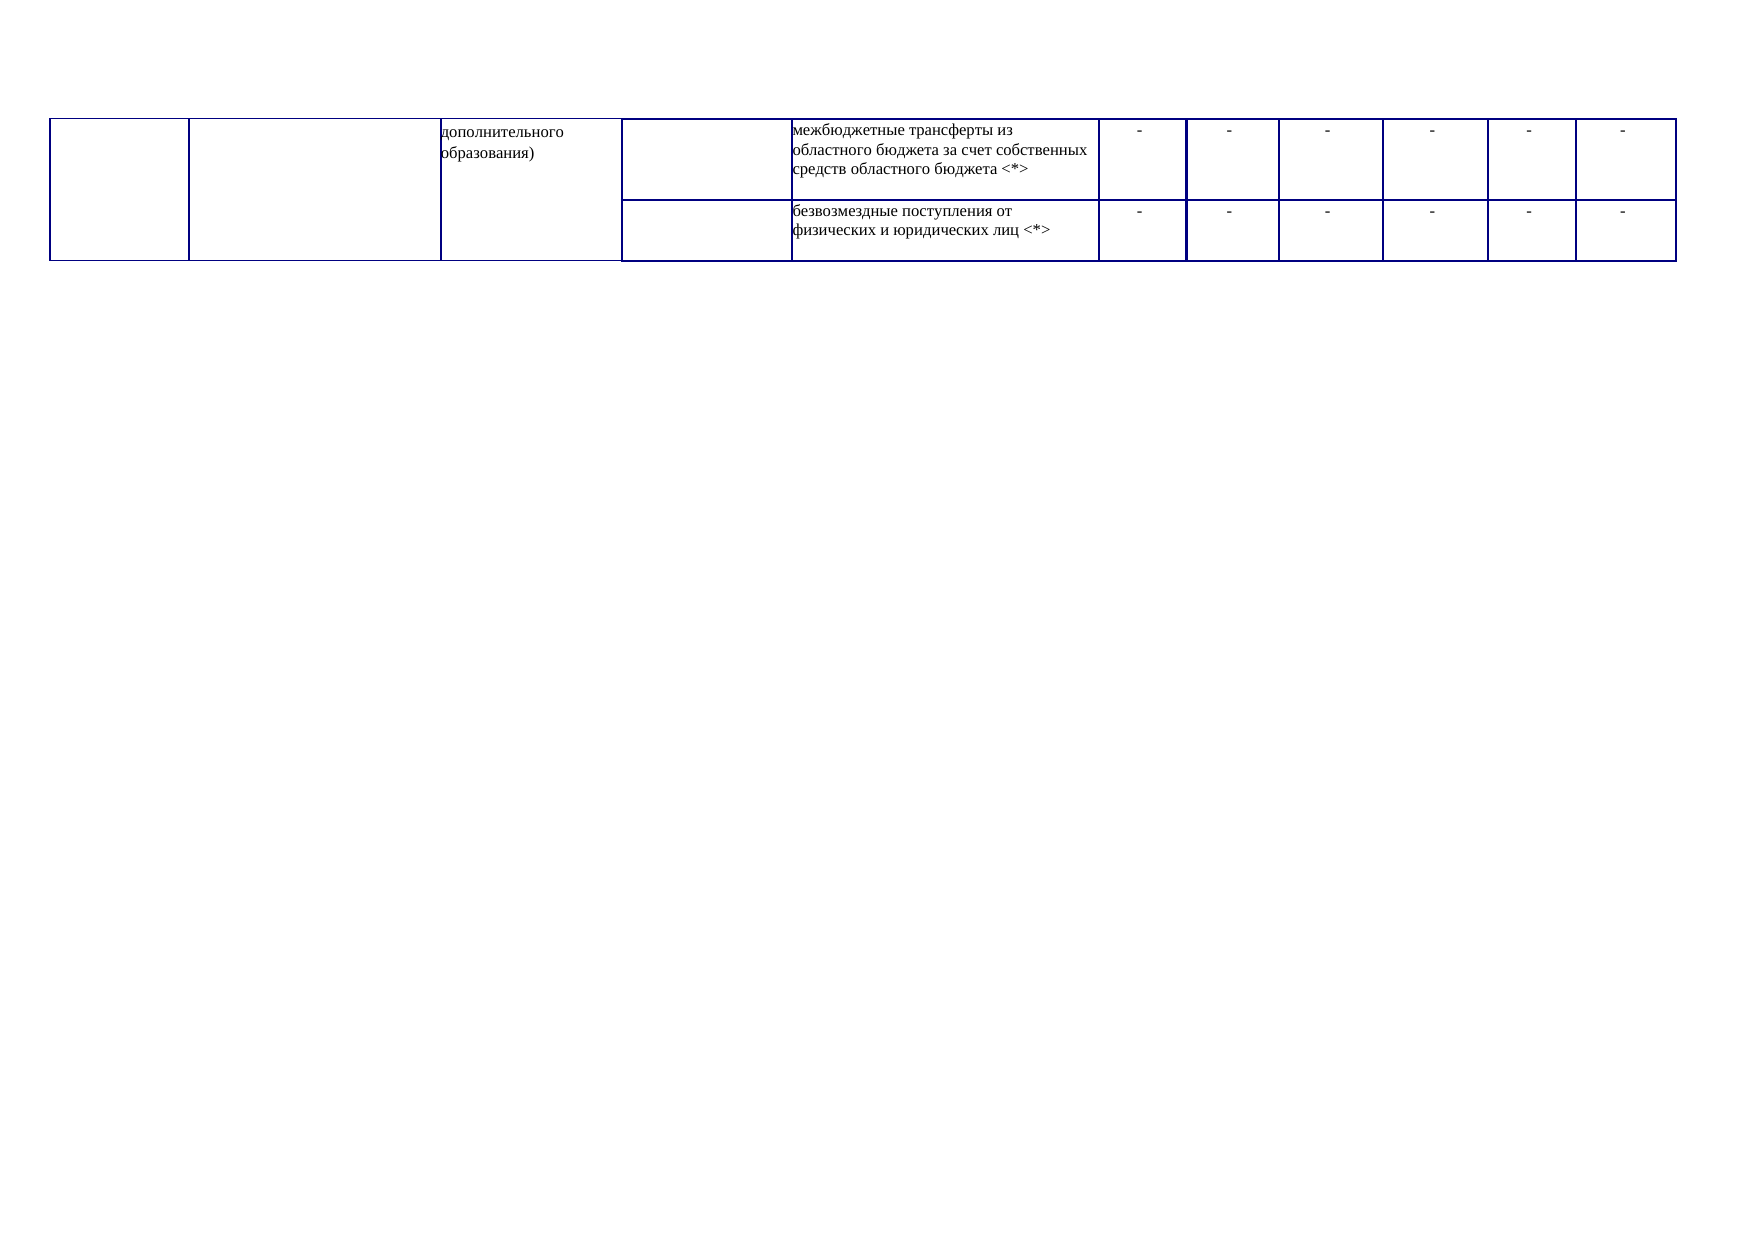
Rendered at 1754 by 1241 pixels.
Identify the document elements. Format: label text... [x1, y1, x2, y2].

table_cell - [1188, 201, 1278, 260]
table_cell - [1280, 201, 1382, 260]
table_cell - [1384, 120, 1487, 198]
table_cell безвозмездные поступления от физических и юридических лиц <*> [793, 201, 1098, 260]
table_cell - [1100, 201, 1185, 260]
table_cell - [1280, 120, 1382, 198]
table_cell - [1577, 120, 1675, 198]
table_cell - [1100, 120, 1185, 198]
table_cell - [1577, 201, 1675, 260]
table_cell межбюджетные трансферты из областного бюджета за счет собственных средств областного бюджета <*> [793, 120, 1098, 198]
table_cell - [1489, 120, 1575, 198]
table_cell - [1188, 120, 1278, 198]
table_cell - [1384, 201, 1487, 260]
table_cell - [1489, 201, 1575, 260]
table_cell [623, 201, 791, 260]
